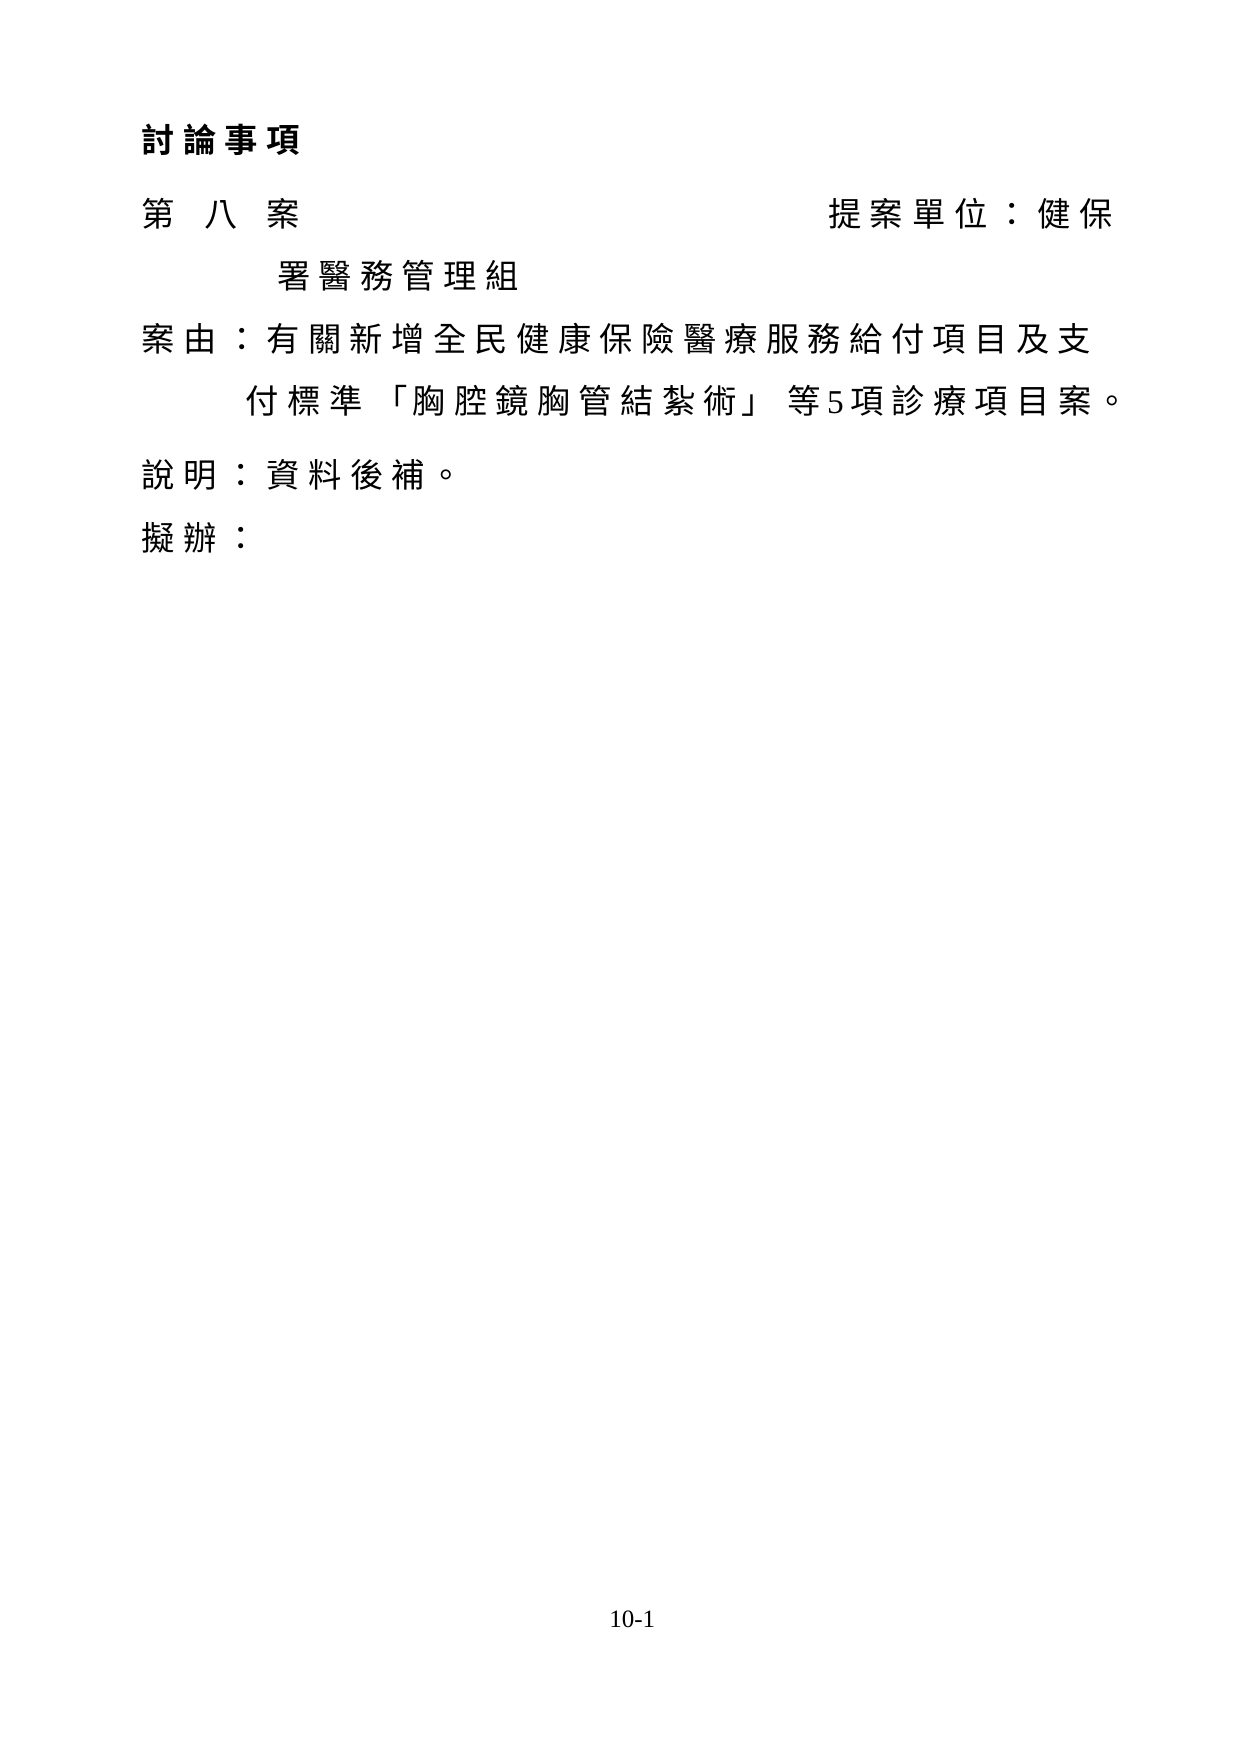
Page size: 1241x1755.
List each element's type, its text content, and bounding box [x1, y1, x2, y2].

text 討論事項 [137, 96, 1127, 159]
text 擬辦： [137, 494, 1127, 556]
text 案由：有關新增全民健康保險醫療服務給付項目及支付標準「胸腔鏡胸管結紮術」等5項診療項目案。 [137, 295, 1127, 420]
text 第 八 案 提案單位：健保署醫務管理組 [137, 170, 1127, 295]
text 說明：資料後補。 [137, 431, 1127, 494]
